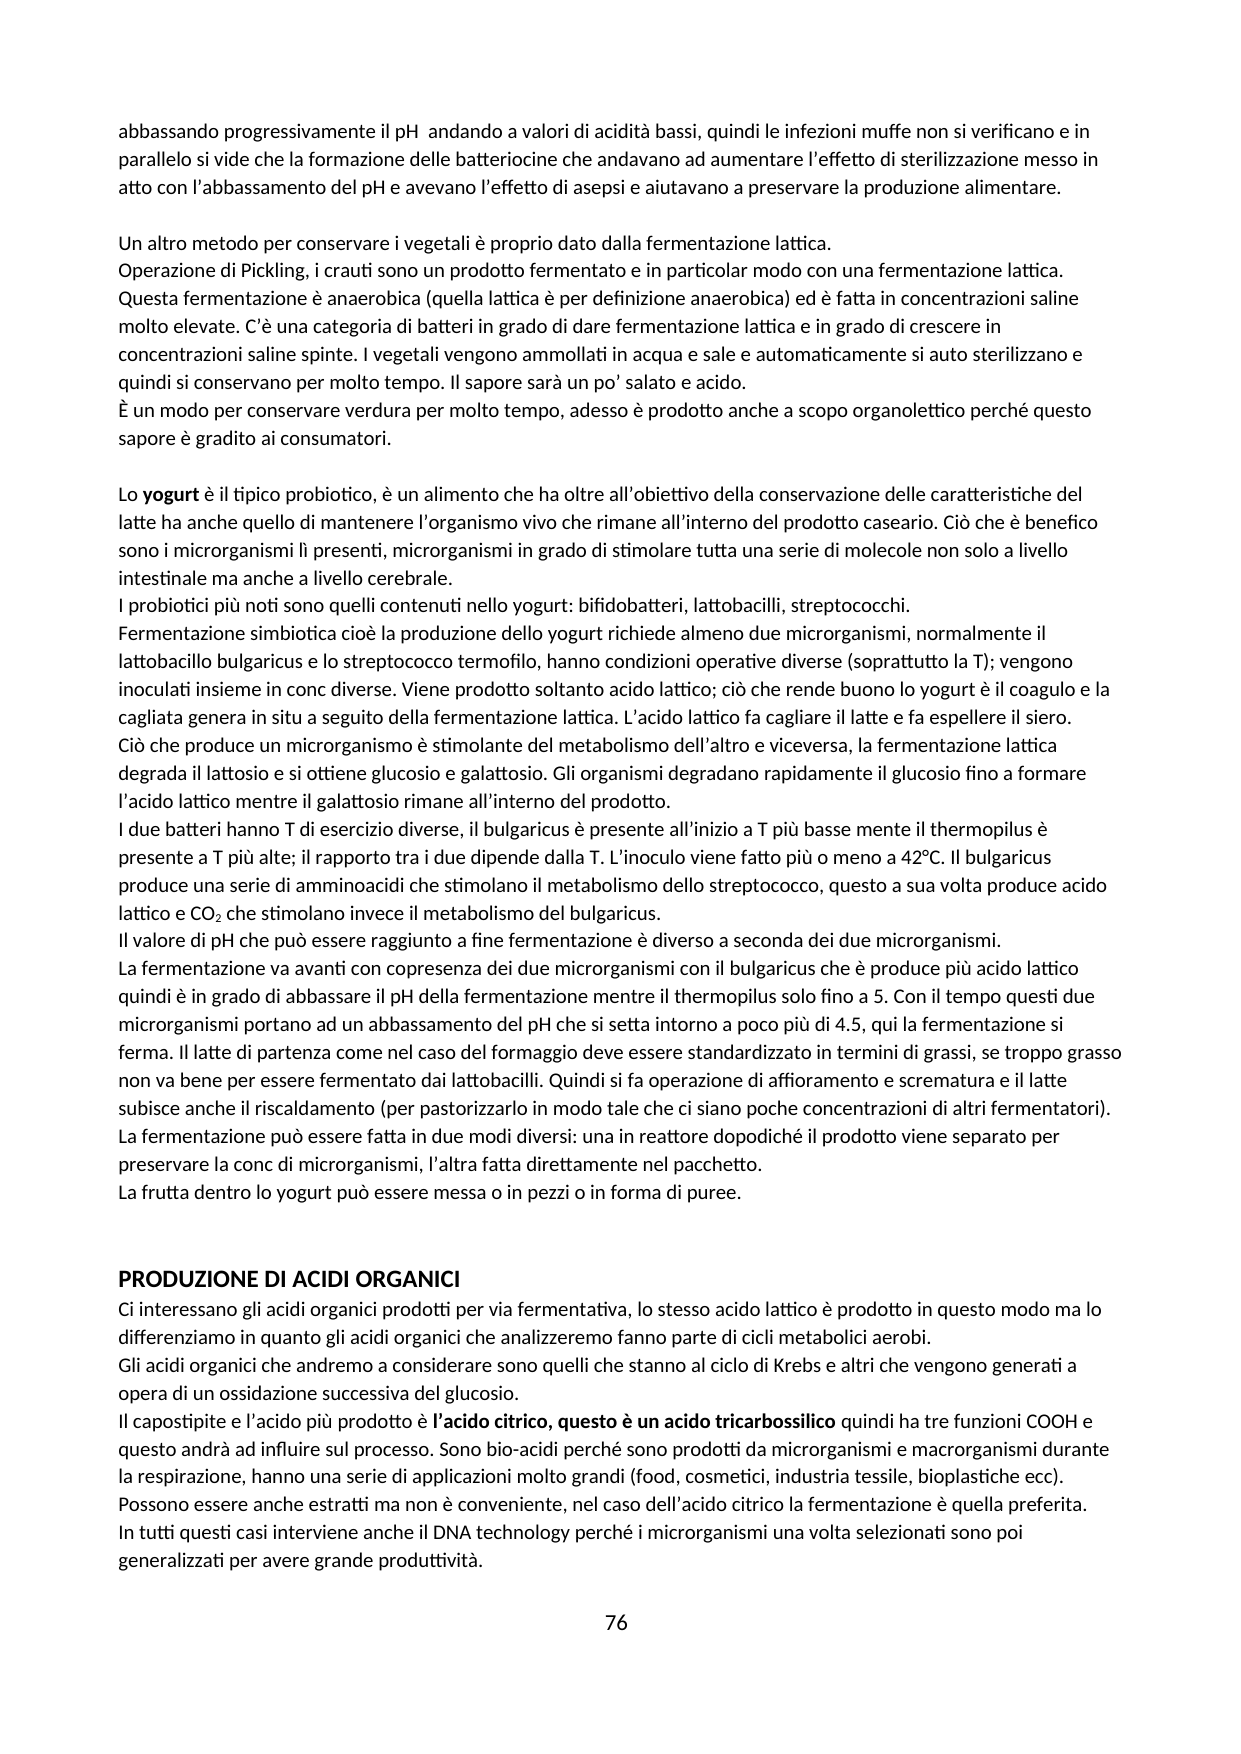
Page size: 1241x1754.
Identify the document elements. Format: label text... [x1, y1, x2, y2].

text Il valore di pH che può essere raggiunto a fine fermentazione è diverso a seconda dei due microrganismi. La fermentazione va avanti con copresenza dei due microrganismi con il bulgaricus che è produce più acido lattico quindi è in grado di abbassare il pH della fermentazione mentre il thermopilus solo fino a 5. Con il tempo questi due microrganismi portano ad un abbassamento del pH che si setta intorno a poco più di 4.5, qui la fermentazione si ferma. Il latte di partenza come nel caso del formaggio deve essere standardizzato in termini di grassi, se troppo grasso non va bene per essere fermentato dai lattobacilli. Quindi si fa operazione di affioramento e scrematura e il latte subisce anche il riscaldamento (per pastorizzarlo in modo tale che ci siano poche concentrazioni di altri fermentatori). La fermentazione può essere fatta in due modi diversi: una in reattore dopodiché il prodotto viene separato per preservare la conc di microrganismi, l’altra fatta direttamente nel pacchetto. La frutta dentro lo yogurt può essere messa o in pezzi o in forma di puree. PRODUZIONE DI ACIDI ORGANICI Ci interessano gli acidi organici prodotti per via fermentativa, lo stesso acido lattico è prodotto in questo modo ma lo differenziamo in quanto gli acidi organici che analizzeremo fanno parte di cicli metabolici aerobi. Gli acidi organici che andremo a considerare sono quelli che stanno al ciclo di Krebs e altri che vengono generati a opera di un ossidazione successiva del glucosio. Il capostipite e l’acido più prodotto è l’acido citrico, questo è un acido tricarbossilico quindi ha tre funzioni COOH e questo andrà ad influire sul processo. Sono bio-acidi perché sono prodotti da microrganismi e macrorganismi durante la respirazione, hanno una serie di applicazioni molto grandi (food, cosmetici, industria tessile, bioplastiche ecc). [118, 928, 1124, 1489]
text Fermentazione simbiotica cioè la produzione dello yogurt richiede almeno due microrganismi, normalmente il lattobacillo bulgaricus e lo streptococco termofilo, hanno condizioni operative diverse (soprattutto la T); vengono inoculati insieme in conc diverse. Viene prodotto soltanto acido lattico; ciò che rende buono lo yogurt è il coagulo e la cagliata genera in situ a seguito della fermentazione lattica. L’acido lattico fa cagliare il latte e fa espellere il siero. Ciò che produce un microrganismo è stimolante del metabolismo dell’altro e viceversa, la fermentazione lattica degrada il lattosio e si ottiene glucosio e galattosio. Gli organismi degradano rapidamente il glucosio fino a formare l’acido lattico mentre il galattosio rimane all’interno del prodotto. [118, 621, 1124, 813]
text Possono essere anche estratti ma non è conveniente, nel caso dell’acido citrico la fermentazione è quella preferita. In tutti questi casi interviene anche il DNA technology perché i microrganismi una volta selezionati sono poi generalizzati per avere grande produttività. [118, 1492, 1124, 1573]
text I due batteri hanno T di esercizio diverse, il bulgaricus è presente all’inizio a T più basse mente il thermopilus è presente a T più alte; il rapporto tra i due dipende dalla T. L’inoculo viene fatto più o meno a 42°C. Il bulgaricus produce una serie di amminoacidi che stimolano il metabolismo dello streptococco, questo a sua volta produce acido lattico e CO2 che stimolano invece il metabolismo del bulgaricus. [118, 816, 1124, 925]
text I probiotici più noti sono quelli contenuti nello yogurt: bifidobatteri, lattobacilli, streptococchi. [118, 593, 1124, 618]
text Un altro metodo per conservare i vegetali è proprio dato dalla fermentazione lattica. Operazione di Pickling, i crauti sono un prodotto fermentato e in particolar modo con una fermentazione lattica. Questa fermentazione è anaerobica (quella lattica è per definizione anaerobica) ed è fatta in concentrazioni saline molto elevate. C’è una categoria di batteri in grado di dare fermentazione lattica e in grado di crescere in concentrazioni saline spinte. I vegetali vengono ammollati in acqua e sale e automaticamente si auto sterilizzano e quindi si conservano per molto tempo. Il sapore sarà un po’ salato e acido. [118, 202, 1124, 395]
text abbassando progressivamente il pH andando a valori di acidità bassi, quindi le infezioni muffe non si verificano e in parallelo si vide che la formazione delle batteriocine che andavano ad aumentare l’effetto di sterilizzazione messo in atto con l’abbassamento del pH e avevano l’effetto di asepsi e aiutavano a preservare la produzione alimentare. [118, 118, 1124, 199]
text È un modo per conservare verdura per molto tempo, adesso è prodotto anche a scopo organolettico perché questo sapore è gradito ai consumatori. Lo yogurt è il tipico probiotico, è un alimento che ha oltre all’obiettivo della conservazione delle caratteristiche del latte ha anche quello di mantenere l’organismo vivo che rimane all’interno del prodotto caseario. Ciò che è benefico sono i microrganismi lì presenti, microrganismi in grado di stimolare tutta una serie di molecole non solo a livello intestinale ma anche a livello cerebrale. [118, 397, 1124, 590]
